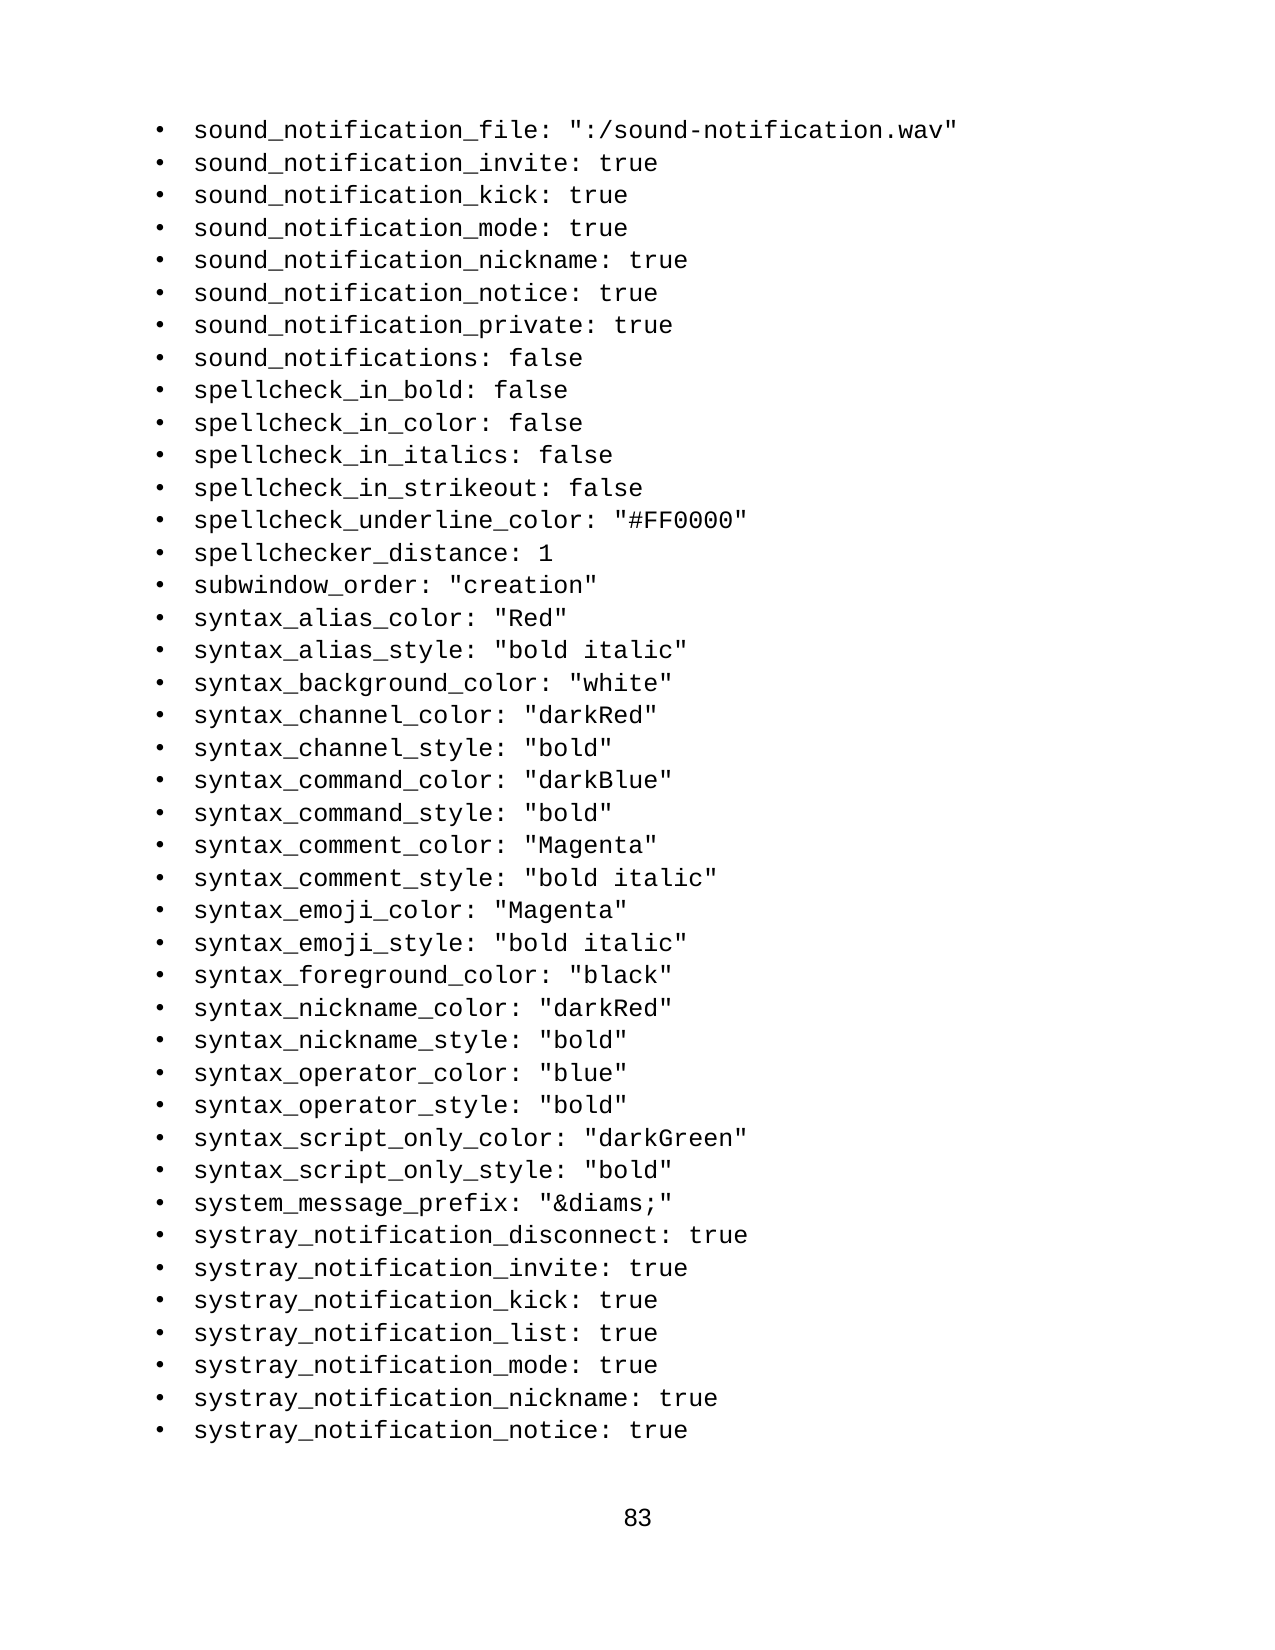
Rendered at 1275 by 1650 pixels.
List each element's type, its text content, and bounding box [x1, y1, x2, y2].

list syntax_command_color: "darkBlue" [156, 768, 1157, 796]
list subwindow_order: "creation" [156, 573, 1157, 601]
list syntax_channel_style: "bold" [156, 736, 1157, 764]
list systray_notification_invite: true [156, 1256, 1157, 1284]
list spellchecker_distance: 1 [156, 541, 1157, 569]
list spellcheck_in_italics: false [156, 443, 1157, 471]
list syntax_alias_color: "Red" [156, 606, 1157, 634]
list sound_notification_notice: true [156, 281, 1157, 309]
list syntax_command_style: "bold" [156, 801, 1157, 829]
list syntax_alias_style: "bold italic" [156, 638, 1157, 666]
list syntax_comment_style: "bold italic" [156, 866, 1157, 894]
list sound_notification_nickname: true [156, 248, 1157, 276]
list spellcheck_underline_color: "#FF0000" [156, 508, 1157, 536]
list spellcheck_in_color: false [156, 411, 1157, 439]
list sound_notifications: false [156, 346, 1157, 374]
list systray_notification_list: true [156, 1321, 1157, 1349]
list systray_notification_notice: true [156, 1418, 1157, 1446]
list syntax_script_only_color: "darkGreen" [156, 1126, 1157, 1154]
list syntax_comment_color: "Magenta" [156, 833, 1157, 861]
list sound_notification_file: ":/sound-notification.wav" [156, 118, 1157, 146]
list systray_notification_kick: true [156, 1288, 1157, 1316]
list syntax_background_color: "white" [156, 671, 1157, 699]
list syntax_foreground_color: "black" [156, 963, 1157, 991]
list syntax_operator_style: "bold" [156, 1093, 1157, 1121]
list sound_notification_mode: true [156, 216, 1157, 244]
list systray_notification_nickname: true [156, 1386, 1157, 1414]
list sound_notification_kick: true [156, 183, 1157, 211]
list system_message_prefix: "&diams;" [156, 1191, 1157, 1219]
list syntax_nickname_color: "darkRed" [156, 996, 1157, 1024]
list spellcheck_in_bold: false [156, 378, 1157, 406]
list syntax_channel_color: "darkRed" [156, 703, 1157, 731]
list systray_notification_disconnect: true [156, 1223, 1157, 1251]
list syntax_operator_color: "blue" [156, 1061, 1157, 1089]
list sound_notification_invite: true [156, 151, 1157, 179]
list spellcheck_in_strikeout: false [156, 476, 1157, 504]
list syntax_nickname_style: "bold" [156, 1028, 1157, 1056]
list syntax_emoji_color: "Magenta" [156, 898, 1157, 926]
list syntax_emoji_style: "bold italic" [156, 931, 1157, 959]
list systray_notification_mode: true [156, 1353, 1157, 1381]
list sound_notification_private: true [156, 313, 1157, 341]
list syntax_script_only_style: "bold" [156, 1158, 1157, 1186]
